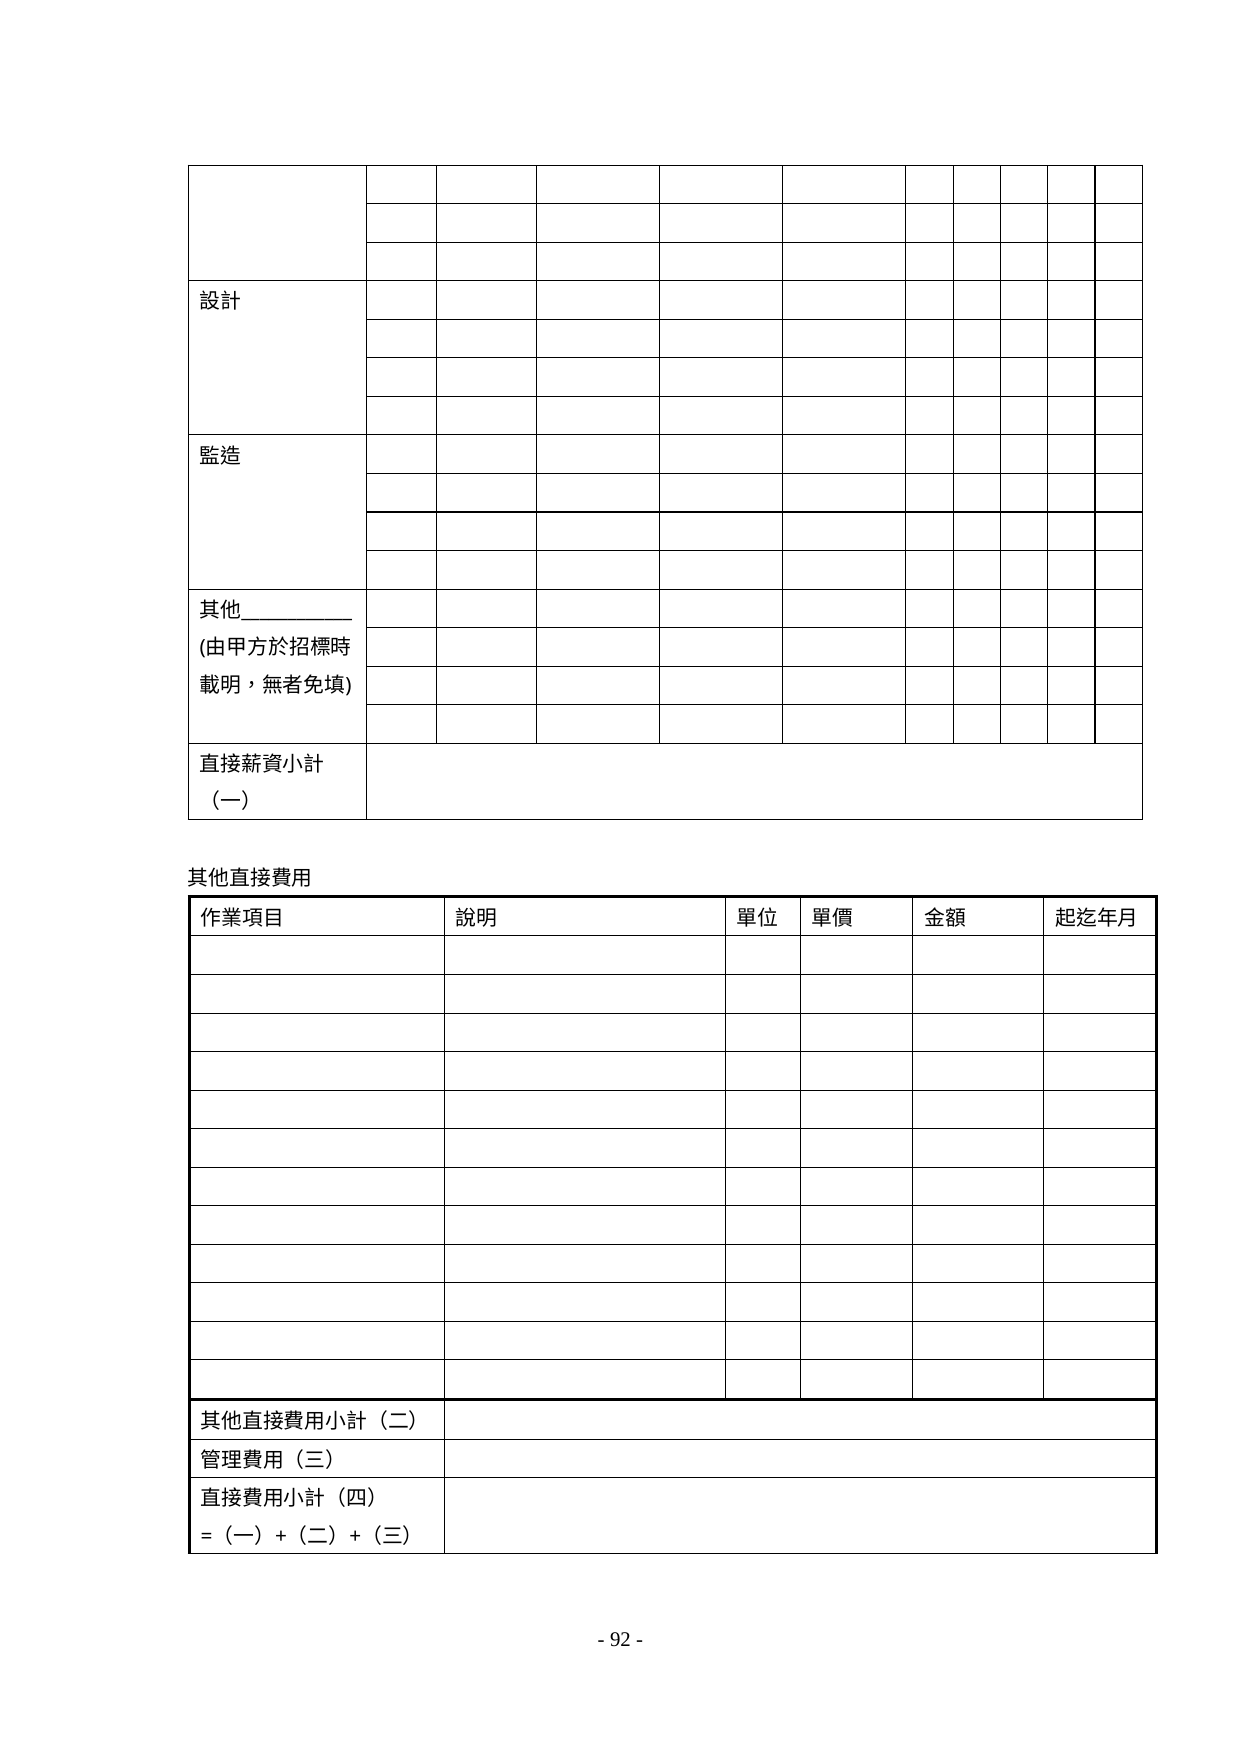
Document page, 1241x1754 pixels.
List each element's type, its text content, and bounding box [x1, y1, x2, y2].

table_cell [437, 397, 536, 434]
table_cell [1044, 1168, 1155, 1205]
table_cell [1096, 705, 1142, 743]
table_cell [1048, 397, 1094, 434]
table_header 單價 [801, 898, 912, 935]
table_cell [367, 204, 436, 242]
table_cell [191, 1168, 444, 1205]
table_cell [437, 320, 536, 357]
table_cell [906, 628, 953, 666]
table_cell [783, 474, 905, 511]
table_cell [445, 1245, 725, 1282]
table_cell [726, 1129, 800, 1167]
table_cell [801, 1245, 912, 1282]
table_cell [906, 204, 953, 242]
table_cell [801, 1283, 912, 1321]
table_cell [191, 1129, 444, 1167]
table_cell [367, 667, 436, 704]
table_cell [660, 474, 782, 511]
table_cell [906, 281, 953, 319]
table_cell [954, 358, 1000, 396]
table_cell [367, 513, 436, 550]
table_cell [1048, 166, 1094, 203]
table_cell [1001, 667, 1047, 704]
table_cell [1048, 320, 1094, 357]
table_cell [437, 551, 536, 588]
table_cell [191, 1052, 444, 1089]
table_cell [726, 1206, 800, 1244]
table_cell [1044, 1052, 1155, 1089]
table_cell [437, 204, 536, 242]
table_cell [954, 667, 1000, 704]
table_cell [191, 1322, 444, 1359]
table_cell [367, 474, 436, 511]
table_cell [1044, 1360, 1155, 1398]
table_cell [367, 397, 436, 434]
table_cell [367, 435, 436, 473]
table_cell [1044, 1283, 1155, 1321]
table_cell [726, 1360, 800, 1398]
table_cell [1048, 551, 1094, 588]
table_cell [1044, 1129, 1155, 1167]
table_cell [367, 166, 436, 203]
table_cell [191, 1360, 444, 1398]
table_cell [906, 435, 953, 473]
table_cell [801, 1322, 912, 1359]
table_cell [367, 590, 436, 627]
table_cell [1048, 281, 1094, 319]
table_cell [1096, 551, 1142, 588]
table_header 單位 [726, 898, 800, 935]
table_cell [537, 513, 659, 550]
table_cell [1096, 667, 1142, 704]
table_cell [783, 513, 905, 550]
table_cell [783, 204, 905, 242]
table_cell [191, 1206, 444, 1244]
table_cell [783, 551, 905, 588]
table_cell [537, 281, 659, 319]
table_cell [1001, 243, 1047, 280]
table_cell [801, 1360, 912, 1398]
table_cell [783, 397, 905, 434]
table_cell [783, 435, 905, 473]
table_cell [367, 281, 436, 319]
table_cell [1044, 1091, 1155, 1128]
table_cell [906, 358, 953, 396]
table_cell [660, 204, 782, 242]
table_cell [783, 166, 905, 203]
table_cell [191, 1245, 444, 1282]
table_cell [537, 474, 659, 511]
table_cell [1044, 1014, 1155, 1051]
table_cell [445, 1206, 725, 1244]
table_cell [801, 1206, 912, 1244]
table_cell [537, 590, 659, 627]
table_cell [445, 1091, 725, 1128]
table_cell [1048, 513, 1094, 550]
table_cell [801, 1168, 912, 1205]
table_cell [906, 513, 953, 550]
table_cell [437, 358, 536, 396]
table_cell [437, 705, 536, 743]
table_cell [913, 936, 1043, 974]
table_cell [783, 358, 905, 396]
table_cell [1048, 435, 1094, 473]
table_cell [445, 1322, 725, 1359]
table_cell [367, 358, 436, 396]
table_cell [1096, 320, 1142, 357]
table_cell [913, 1206, 1043, 1244]
table_cell [537, 628, 659, 666]
table_cell [660, 281, 782, 319]
table_cell [954, 474, 1000, 511]
table_cell [1044, 975, 1155, 1012]
table_cell [445, 1129, 725, 1167]
table_cell [437, 667, 536, 704]
table_cell 其他直接費用小計（二） [191, 1401, 444, 1438]
table_cell [437, 435, 536, 473]
table_cell [191, 1283, 444, 1321]
table_cell [726, 1014, 800, 1051]
table_cell [1096, 166, 1142, 203]
table_cell [913, 1014, 1043, 1051]
table_cell [913, 1322, 1043, 1359]
table_cell [906, 474, 953, 511]
table_cell [445, 1478, 1155, 1553]
table_cell [726, 975, 800, 1012]
table_cell [445, 1014, 725, 1051]
table_cell [189, 166, 366, 280]
table_cell [1048, 474, 1094, 511]
table_cell [191, 936, 444, 974]
table_cell [1001, 358, 1047, 396]
table_header 作業項目 [191, 898, 444, 935]
table_cell [437, 628, 536, 666]
table_cell [913, 1245, 1043, 1282]
table_cell 監造 [189, 435, 366, 588]
table_cell [660, 358, 782, 396]
table_cell [1048, 204, 1094, 242]
table_cell [1096, 397, 1142, 434]
table_cell [726, 1322, 800, 1359]
table_cell [437, 474, 536, 511]
table_cell [1048, 667, 1094, 704]
table_cell [437, 281, 536, 319]
table_cell [801, 1129, 912, 1167]
table_cell 管理費用（三） [191, 1440, 444, 1477]
table_cell [537, 551, 659, 588]
table_cell [437, 590, 536, 627]
table_cell [1001, 551, 1047, 588]
table_cell [726, 1091, 800, 1128]
table_cell [783, 628, 905, 666]
table_cell [445, 1052, 725, 1089]
table_cell 設計 [189, 281, 366, 434]
table_cell [537, 320, 659, 357]
table_cell [954, 397, 1000, 434]
table_cell [660, 397, 782, 434]
table_cell [801, 936, 912, 974]
table_cell [537, 667, 659, 704]
table_cell [1048, 243, 1094, 280]
table_cell [954, 705, 1000, 743]
table_cell [801, 1014, 912, 1051]
table_cell [437, 513, 536, 550]
table_cell [1096, 628, 1142, 666]
table_cell [913, 1168, 1043, 1205]
table_cell [1001, 628, 1047, 666]
table_cell 直接薪資小計（一） [189, 744, 366, 819]
table_cell [445, 1360, 725, 1398]
table_cell [954, 435, 1000, 473]
table_cell [913, 1283, 1043, 1321]
table_cell [726, 1245, 800, 1282]
table_cell [1001, 204, 1047, 242]
table_cell [783, 667, 905, 704]
table_cell [191, 975, 444, 1012]
table_cell [191, 1091, 444, 1128]
table_cell [1001, 166, 1047, 203]
table_cell [537, 705, 659, 743]
table_cell [1001, 320, 1047, 357]
table_cell [1001, 590, 1047, 627]
table_cell [367, 705, 436, 743]
table_cell [367, 628, 436, 666]
table_header 說明 [445, 898, 725, 935]
table_cell [660, 243, 782, 280]
table_cell [660, 513, 782, 550]
table_cell [1001, 281, 1047, 319]
table_cell [954, 166, 1000, 203]
table_cell [660, 435, 782, 473]
table_cell [954, 204, 1000, 242]
table_cell [954, 628, 1000, 666]
table_cell [660, 628, 782, 666]
table_cell [954, 281, 1000, 319]
table_cell [1001, 474, 1047, 511]
table_cell [726, 936, 800, 974]
table_cell [1096, 358, 1142, 396]
table_cell [660, 590, 782, 627]
table_cell [537, 397, 659, 434]
table_cell [783, 590, 905, 627]
table_cell [1096, 513, 1142, 550]
table_cell [906, 320, 953, 357]
table_cell [537, 166, 659, 203]
table_cell [906, 243, 953, 280]
table_cell [1001, 435, 1047, 473]
table_cell [1001, 705, 1047, 743]
table_cell [906, 397, 953, 434]
table_cell [783, 705, 905, 743]
table_cell [954, 513, 1000, 550]
table_cell [445, 1168, 725, 1205]
table_cell [1044, 1245, 1155, 1282]
table_cell [445, 1440, 1155, 1477]
table_cell [445, 975, 725, 1012]
table_cell [954, 551, 1000, 588]
table_cell [726, 1052, 800, 1089]
table_cell [954, 243, 1000, 280]
table_cell [537, 243, 659, 280]
table_cell [954, 590, 1000, 627]
table_cell [783, 320, 905, 357]
table_header 金額 [913, 898, 1043, 935]
table_cell [1096, 243, 1142, 280]
table_cell [367, 744, 1142, 819]
table_cell [445, 936, 725, 974]
table_cell [913, 1360, 1043, 1398]
table_cell [537, 435, 659, 473]
table_cell [1096, 204, 1142, 242]
table_cell [1001, 397, 1047, 434]
table_cell [801, 1052, 912, 1089]
table_cell [660, 551, 782, 588]
table_cell [660, 705, 782, 743]
table_cell [801, 975, 912, 1012]
table_cell [726, 1168, 800, 1205]
table_cell [913, 975, 1043, 1012]
table_cell [367, 551, 436, 588]
table_cell [913, 1052, 1043, 1089]
table_cell [1048, 590, 1094, 627]
table_cell [537, 358, 659, 396]
table_cell [1044, 1206, 1155, 1244]
table_cell [437, 166, 536, 203]
table_header 起迄年月 [1044, 898, 1155, 935]
table_cell [783, 281, 905, 319]
table_cell [191, 1014, 444, 1051]
table_cell [660, 166, 782, 203]
table_cell [801, 1091, 912, 1128]
table_cell [1048, 705, 1094, 743]
table_cell [1048, 628, 1094, 666]
table_cell [913, 1129, 1043, 1167]
table_cell [726, 1283, 800, 1321]
table_cell [913, 1091, 1043, 1128]
text 其他直接費用 [187, 857, 1053, 895]
table_cell [906, 551, 953, 588]
table_cell [660, 667, 782, 704]
table_cell [906, 166, 953, 203]
table_cell 直接費用小計（四） =（一）+（二）+（三） [191, 1478, 444, 1553]
table_cell [537, 204, 659, 242]
table_cell [437, 243, 536, 280]
table_cell [906, 705, 953, 743]
table_cell [783, 243, 905, 280]
table_cell [1044, 1322, 1155, 1359]
table_cell [445, 1401, 1155, 1438]
table_cell [954, 320, 1000, 357]
table_cell [1001, 513, 1047, 550]
table_cell [906, 667, 953, 704]
table_cell [1096, 474, 1142, 511]
table_cell [1096, 435, 1142, 473]
table_cell [906, 590, 953, 627]
table_cell [445, 1283, 725, 1321]
table_cell 其他____________(由甲方於招標時載明，無者免填) [189, 590, 366, 743]
table_cell [1096, 590, 1142, 627]
table_cell [1044, 936, 1155, 974]
table_cell [1096, 281, 1142, 319]
table_cell [660, 320, 782, 357]
table_cell [367, 243, 436, 280]
table_cell [367, 320, 436, 357]
table_cell [1048, 358, 1094, 396]
